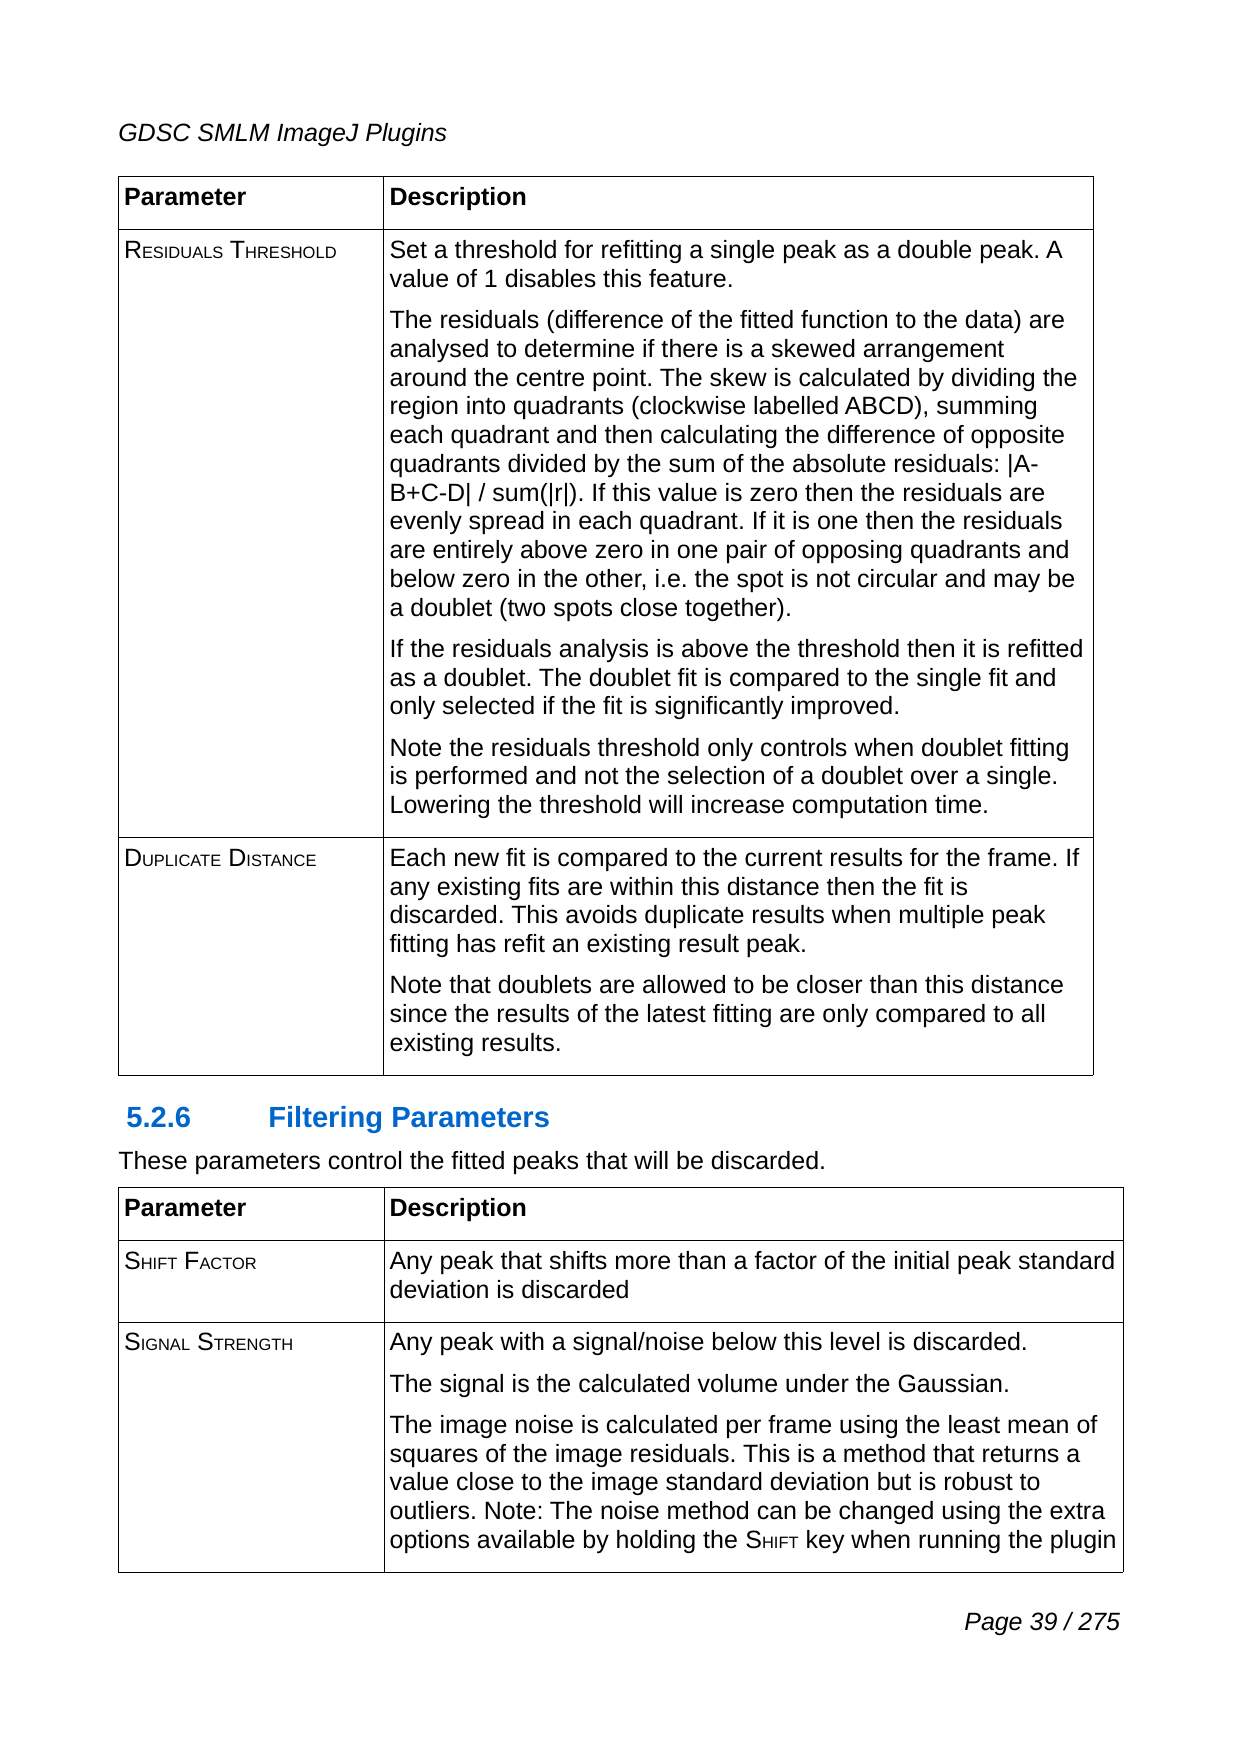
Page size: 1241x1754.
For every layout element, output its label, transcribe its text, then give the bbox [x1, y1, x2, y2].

table_header Description [385, 1188, 1123, 1240]
table_cell Residuals Threshold [119, 230, 383, 837]
table_cell Duplicate Distance [119, 838, 383, 1075]
table_cell Set a threshold for refitting a single peak as a double peak. A value of 1 disables this feature. The residuals (difference of the fitted function to the data) are analysed to determine if there is a skewed arrangement around the centre point. The skew is calculated by dividing the region into quadrants (clockwise labelled ABCD), summing each quadrant and then calculating the difference of opposite quadrants divided by the sum of the absolute residuals: |A-B+C-D| / sum(|r|). If this value is zero then the residuals are evenly spread in each quadrant. If it is one then the residuals are entirely above zero in one pair of opposing quadrants and below zero in the other, i.e. the spot is not circular and may be a doublet (two spots close together). If the residuals analysis is above the threshold then it is refitted as a doublet. The doublet fit is compared to the single fit and only selected if the fit is significantly improved. Note the residuals threshold only controls when doublet fitting is performed and not the selection of a doublet over a single. Lowering the threshold will increase computation time. [384, 230, 1093, 837]
table_cell Each new fit is compared to the current results for the frame. If any existing fits are within this distance then the fit is discarded. This avoids duplicate results when multiple peak fitting has refit an existing result peak. Note that doublets are allowed to be closer than this distance since the results of the latest fitting are only compared to all existing results. [384, 838, 1093, 1075]
table_header Parameter [119, 177, 383, 229]
table_cell Signal Strength [119, 1323, 384, 1572]
table_cell Shift Factor [119, 1241, 384, 1322]
table_cell Any peak with a signal/noise below this level is discarded. The signal is the calculated volume under the Gaussian. The image noise is calculated per frame using the least mean of squares of the image residuals. This is a method that returns a value close to the image standard deviation but is robust to outliers. Note: The noise method can be changed using the extra options available by holding the Shift key when running the plugin [385, 1323, 1123, 1572]
table_header Description [384, 177, 1093, 229]
subtitle Filtering Parameters [118, 1100, 1122, 1133]
table_header Parameter [119, 1188, 384, 1240]
table_cell Any peak that shifts more than a factor of the initial peak standard deviation is discarded [385, 1241, 1123, 1322]
text These parameters control the fitted peaks that will be discarded. [118, 1146, 1122, 1175]
